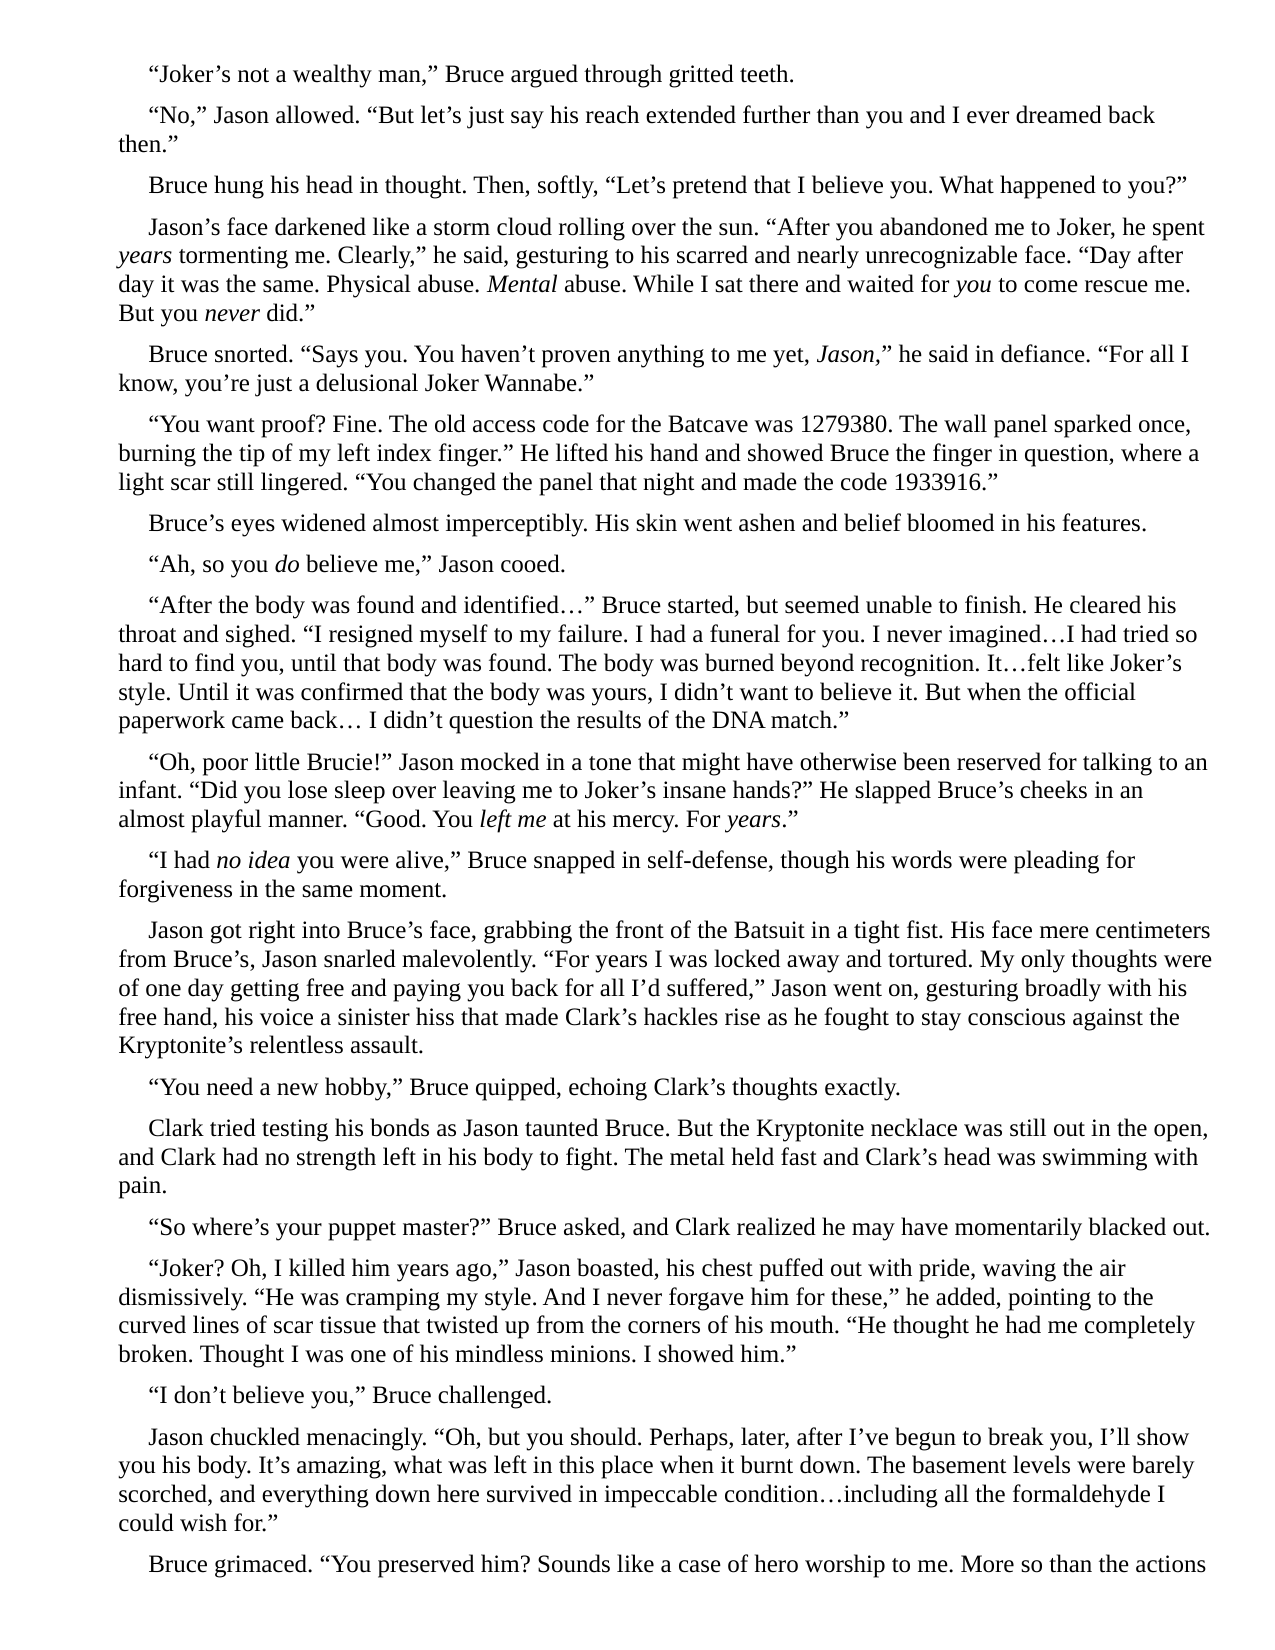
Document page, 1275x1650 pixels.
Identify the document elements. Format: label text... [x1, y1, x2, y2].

text “I don’t believe you,” Bruce challenged. [118, 1380, 1216, 1409]
text Bruce hung his head in thought. Then, softly, “Let’s pretend that I believe you. What happened to you?” [118, 170, 1216, 199]
text “After the body was found and identified…” Bruce started, but seemed unable to finish. He cleared his throat and sighed. “I resigned myself to my failure. I had a funeral for you. I never imagined…I had tried so hard to find you, until that body was found. The body was burned beyond recognition. It…felt like Joker’s style. Until it was confirmed that the body was yours, I didn’t want to believe it. But when the official paperwork came back… I didn’t question the results of the DNA match.” [118, 590, 1216, 734]
text Bruce grimaced. “You preserved him? Sounds like a case of hero worship to me. More so than the actions [118, 1549, 1216, 1578]
text Jason got right into Bruce’s face, grabbing the front of the Batsuit in a tight fist. His face mere centimeters from Bruce’s, Jason snarled malevolently. “For years I was locked away and tortured. My only thoughts were of one day getting free and paying you back for all I’d suffered,” Jason went on, gesturing broadly with his free hand, his voice a sinister hiss that made Clark’s hackles rise as he fought to stay conscious against the Kryptonite’s relentless assault. [118, 915, 1216, 1059]
text Bruce snorted. “Says you. You haven’t proven anything to me yet, Jason,” he said in defiance. “For all I know, you’re just a delusional Joker Wannabe.” [118, 339, 1216, 397]
text “I had no idea you were alive,” Bruce snapped in self-defense, though his words were pleading for forgiveness in the same moment. [118, 845, 1216, 903]
text Clark tried testing his bonds as Jason taunted Bruce. But the Kryptonite necklace was still out in the open, and Clark had no strength left in his body to fight. The metal held fast and Clark’s head was swimming with pain. [118, 1113, 1216, 1199]
text “Oh, poor little Brucie!” Jason mocked in a tone that might have otherwise been reserved for talking to an infant. “Did you lose sleep over leaving me to Joker’s insane hands?” He slapped Bruce’s cheeks in an almost playful manner. “Good. You left me at his mercy. For years.” [118, 747, 1216, 833]
text “No,” Jason allowed. “But let’s just say his reach extended further than you and I ever dreamed back then.” [118, 100, 1216, 158]
text “Joker’s not a wealthy man,” Bruce argued through gritted teeth. [118, 59, 1216, 88]
text “You want proof? Fine. The old access code for the Batcave was 1279380. The wall panel sparked once, burning the tip of my left index finger.” He lifted his hand and showed Bruce the finger in question, where a light scar still lingered. “You changed the panel that night and made the code 1933916.” [118, 409, 1216, 495]
text “You need a new hobby,” Bruce quipped, echoing Clark’s thoughts exactly. [118, 1072, 1216, 1100]
text “So where’s your puppet master?” Bruce asked, and Clark realized he may have momentarily blacked out. [118, 1212, 1216, 1240]
text Bruce’s eyes widened almost imperceptibly. His skin went ashen and belief bloomed in his features. [118, 508, 1216, 537]
text “Ah, so you do believe me,” Jason cooed. [118, 549, 1216, 578]
text Jason’s face darkened like a storm cloud rolling over the sun. “After you abandoned me to Joker, he spent years tormenting me. Clearly,” he said, gesturing to his scarred and nearly unrecognizable face. “Day after day it was the same. Physical abuse. Mental abuse. While I sat there and waited for you to come rescue me. But you never did.” [118, 212, 1216, 327]
text Jason chuckled menacingly. “Oh, but you should. Perhaps, later, after I’ve begun to break you, I’ll show you his body. It’s amazing, what was left in this place when it burnt down. The basement levels were barely scorched, and everything down here survived in impeccable condition…including all the formaldehyde I could wish for.” [118, 1422, 1216, 1537]
text “Joker? Oh, I killed him years ago,” Jason boasted, his chest puffed out with pride, waving the air dismissively. “He was cramping my style. And I never forgave him for these,” he added, pointing to the curved lines of scar tissue that twisted up from the corners of his mouth. “He thought he had me completely broken. Thought I was one of his mindless minions. I showed him.” [118, 1253, 1216, 1368]
